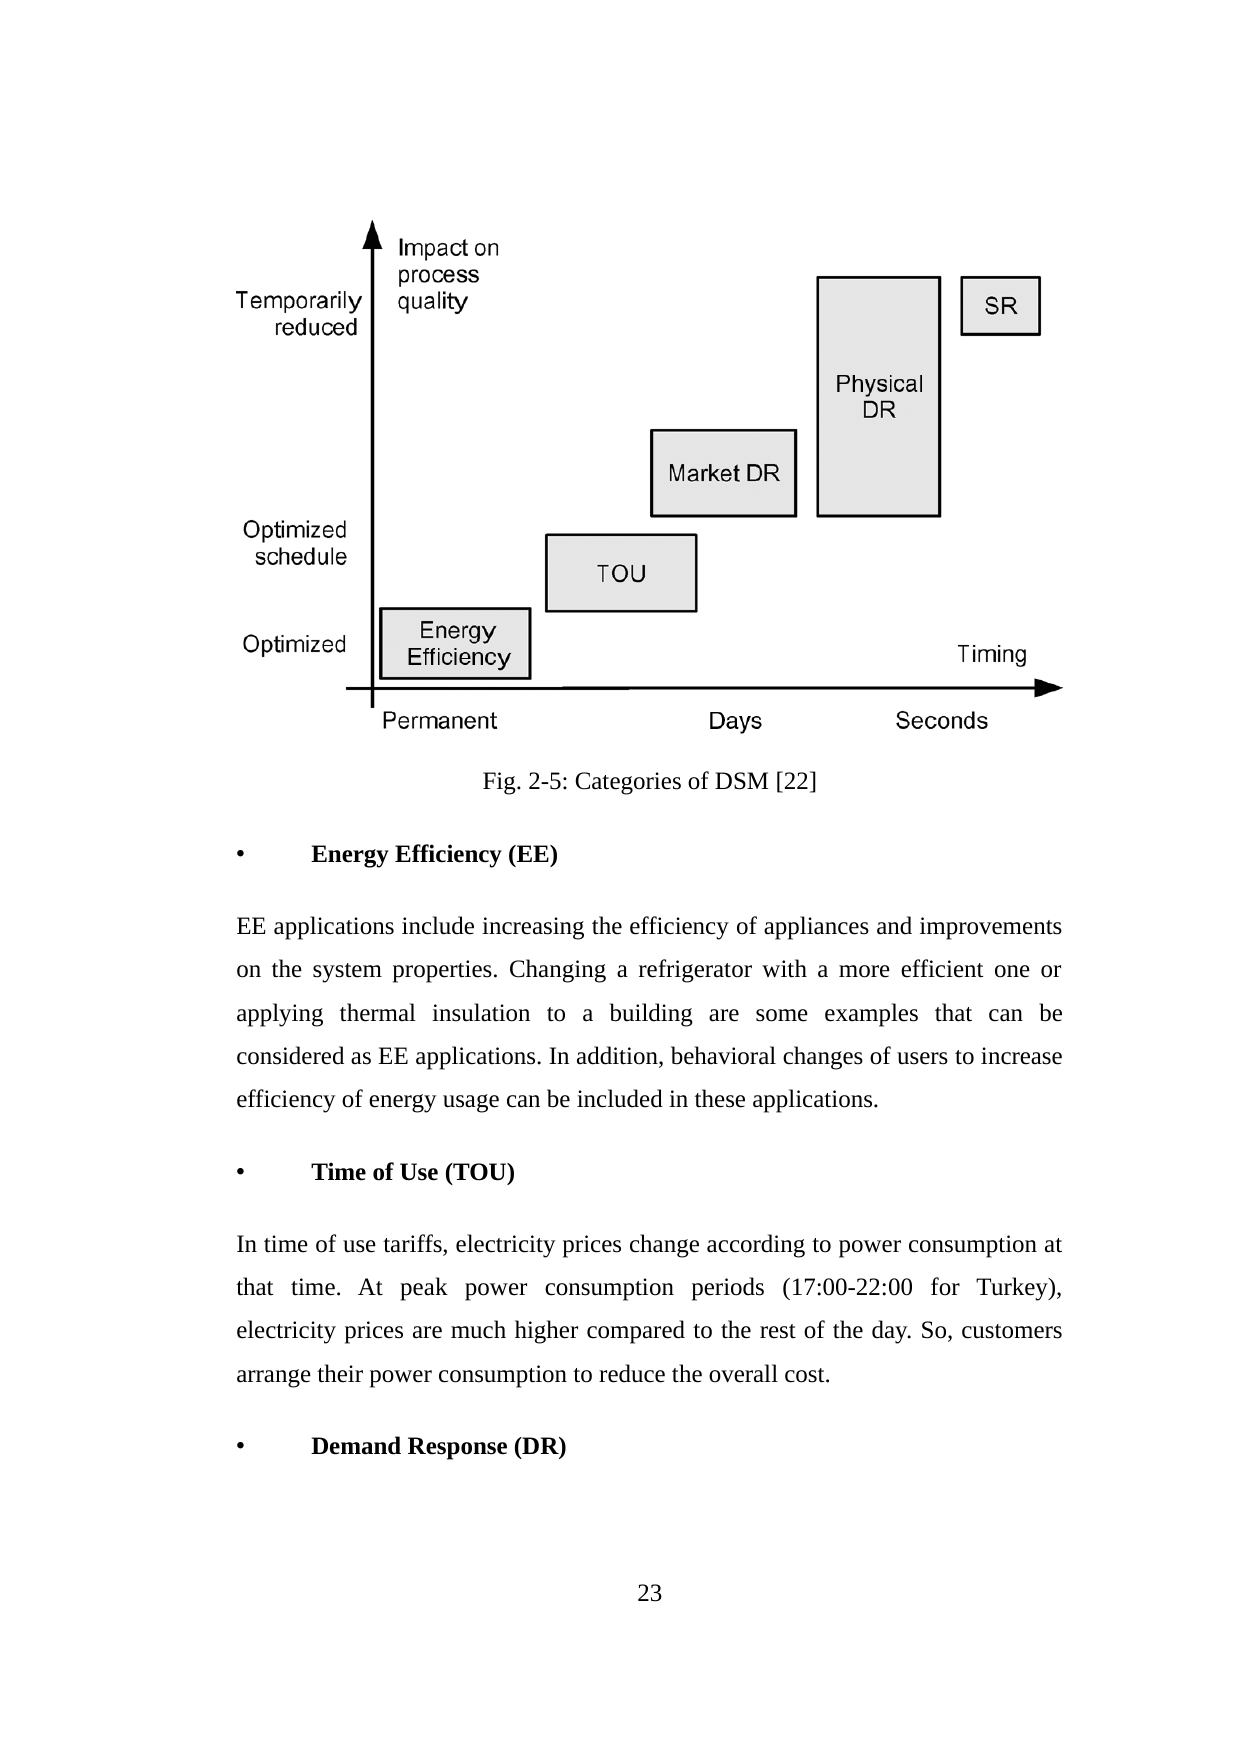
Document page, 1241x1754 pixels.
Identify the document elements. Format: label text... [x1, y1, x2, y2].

list Time of Use (TOU) [236, 1157, 1063, 1185]
list Energy Efficiency (EE) [236, 839, 1063, 867]
picture [236, 219, 1064, 734]
list Demand Response (DR) [236, 1431, 1063, 1460]
text Fig. 2-5: Categories of DSM [22]⁠ [236, 766, 1063, 795]
text In time of use tariffs, electricity prices change according to power consumption at that time. At peak power consumption periods (17:00-22:00 for Turkey), electricity prices are much higher compared to the rest of the day. So, customers arrange their power consumption to reduce the overall cost. [236, 1229, 1063, 1387]
text EE applications include increasing the efficiency of appliances and improvements on the system properties. Changing a refrigerator with a more efficient one or applying thermal insulation to a building are some examples that can be considered as EE applications. In addition, behavioral changes of users to increase efficiency of energy usage can be included in these applications. [236, 911, 1063, 1113]
